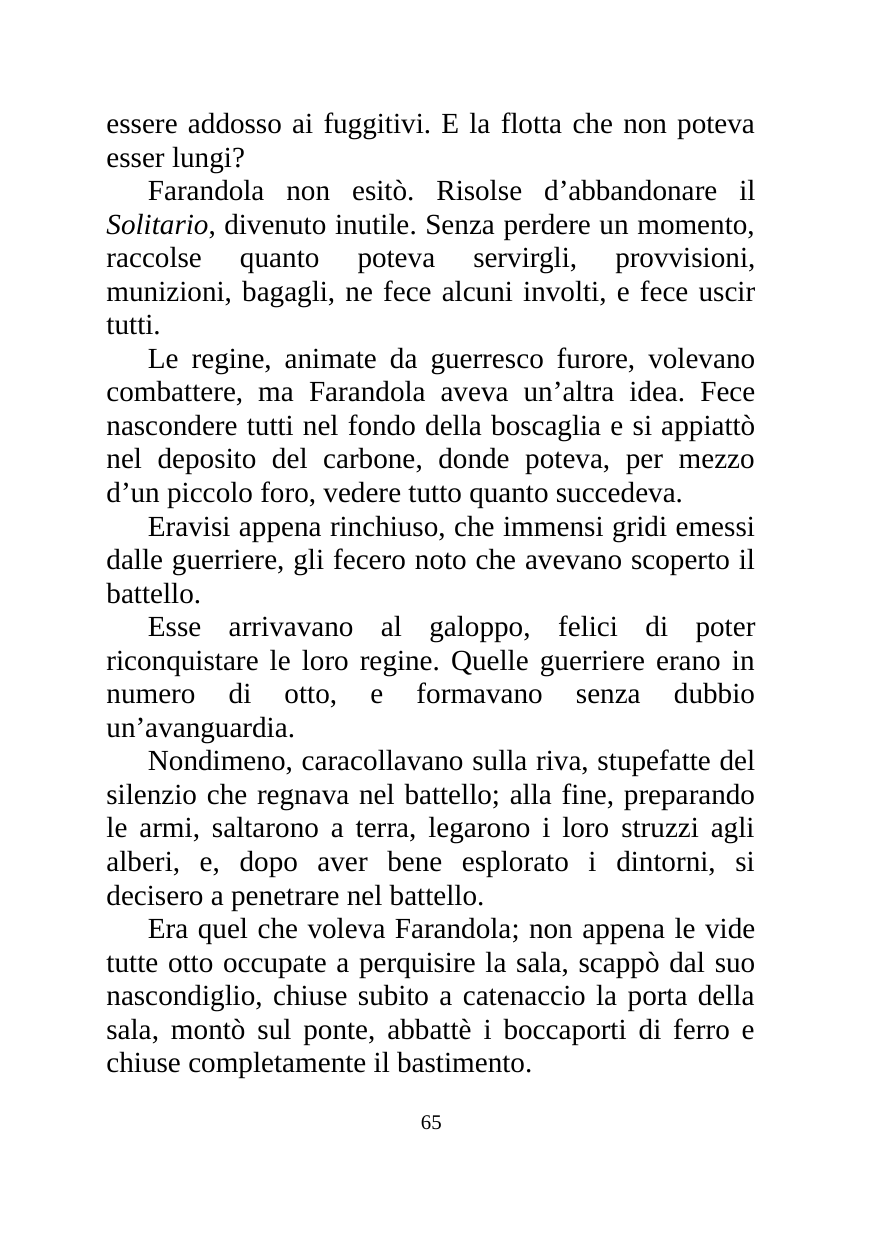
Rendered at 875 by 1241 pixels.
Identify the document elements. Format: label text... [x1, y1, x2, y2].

text essere addosso ai fuggitivi. E la flotta che non poteva esser lungi? [106, 106, 756, 173]
text Farandola non esitò. Risolse d’abbandonare il Solitario, divenuto inutile. Senza perdere un momento, raccolse quanto poteva servirgli, provvisioni, munizioni, bagagli, ne fece alcuni involti, e fece uscir tutti. [106, 173, 756, 341]
text Nondimeno, caracollavano sulla riva, stupefatte del silenzio che regnava nel battello; alla fine, preparando le armi, saltarono a terra, legarono i loro struzzi agli alberi, e, dopo aver bene esplorato i dintorni, si decisero a penetrare nel battello. [106, 743, 756, 911]
text Era quel che voleva Farandola; non appena le vide tutte otto occupate a perquisire la sala, scappò dal suo nascondiglio, chiuse subito a catenaccio la porta della sala, montò sul ponte, abbattè i boccaporti di ferro e chiuse completamente il bastimento. [106, 911, 756, 1079]
text Eravisi appena rinchiuso, che immensi gridi emessi dalle guerriere, gli fecero noto che avevano scoperto il battello. [106, 509, 756, 609]
text Le regine, animate da guerresco furore, volevano combattere, ma Farandola aveva un’altra idea. Fece nascondere tutti nel fondo della boscaglia e si appiattò nel deposito del carbone, donde poteva, per mezzo d’un piccolo foro, vedere tutto quanto succedeva. [106, 341, 756, 509]
text Esse arrivavano al galoppo, felici di poter riconquistare le loro regine. Quelle guerriere erano in numero di otto, e formavano senza dubbio un’avanguardia. [106, 609, 756, 743]
